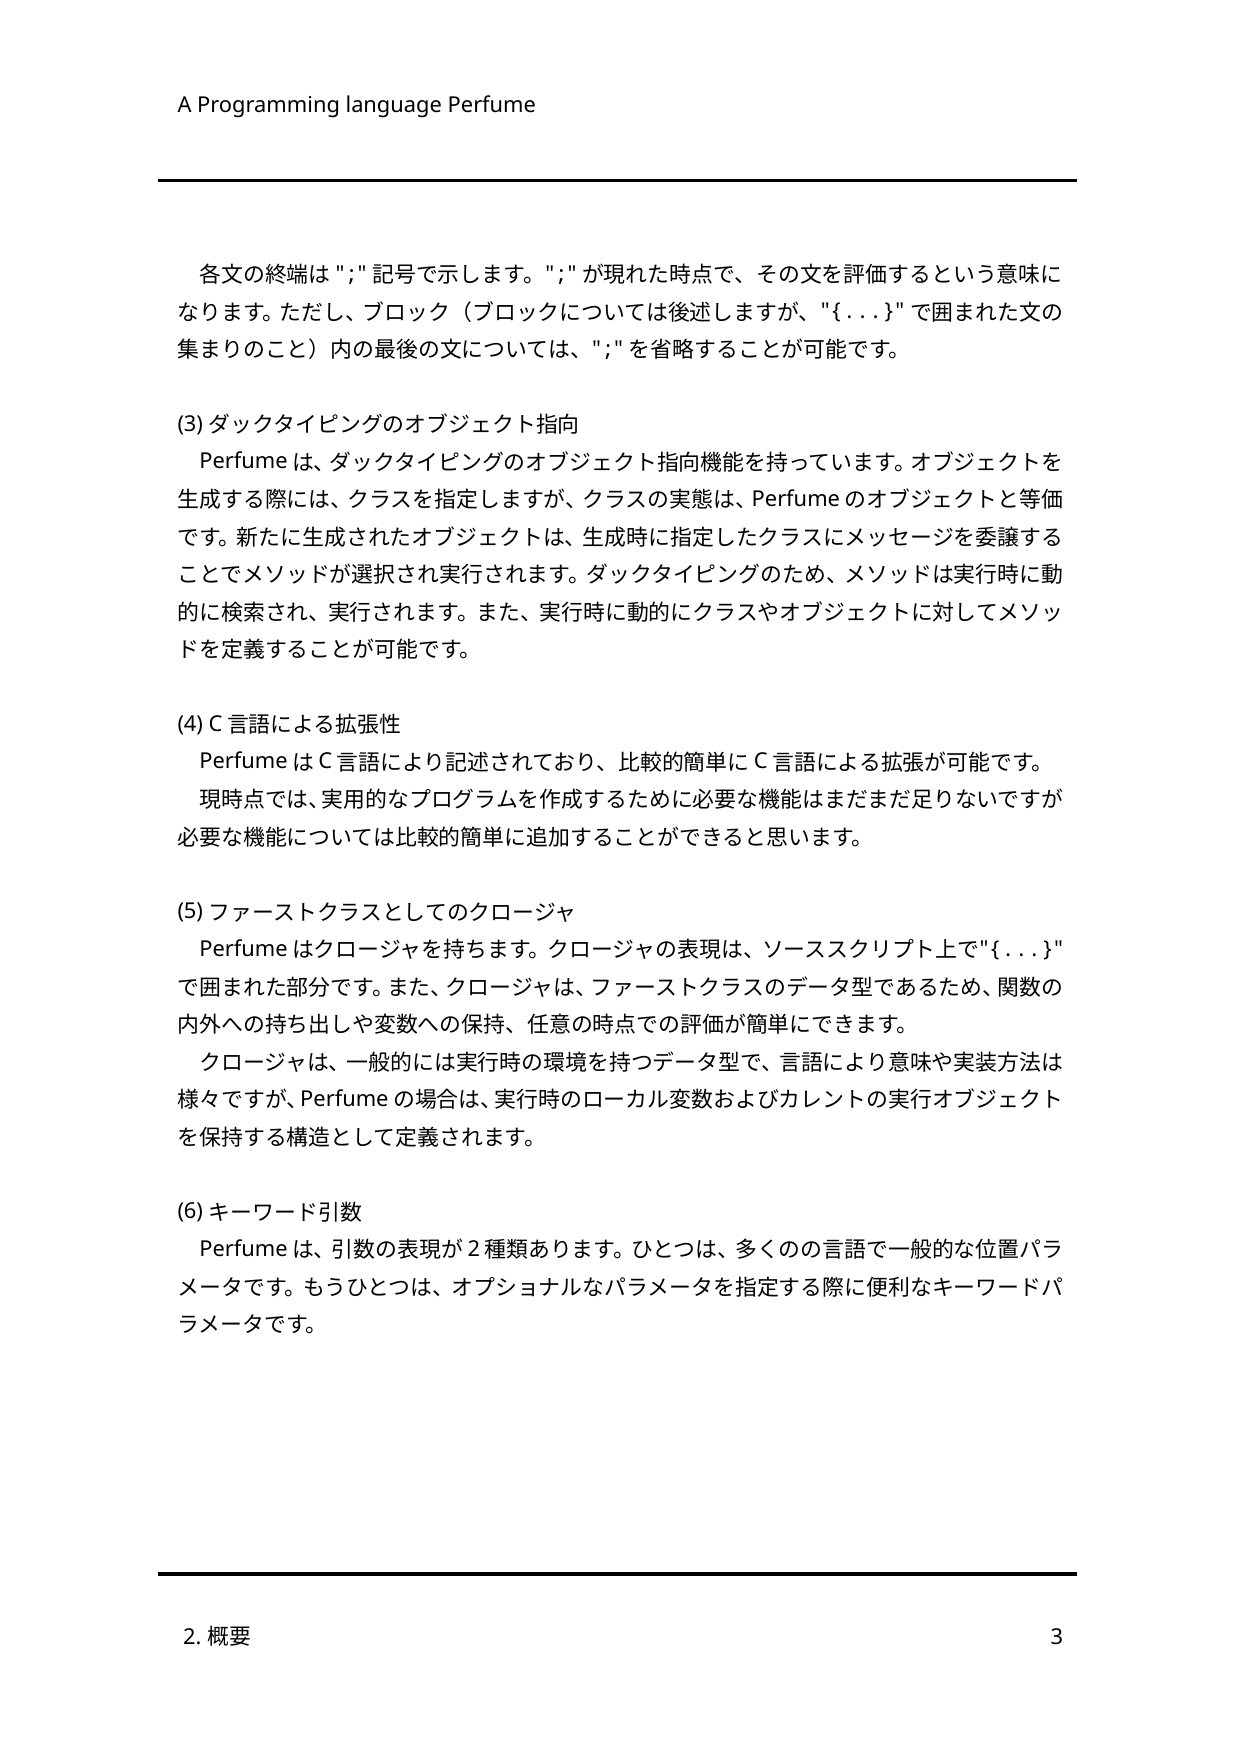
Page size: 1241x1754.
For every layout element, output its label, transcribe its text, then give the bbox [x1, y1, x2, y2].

text Perfumeは、ダックタイピングのオブジェクト指向機能を持っています。オブジェクトを生成する際には、クラスを指定しますが、クラスの実態は、Perfumeのオブジェクトと等価です。新たに生成されたオブジェクトは、生成時に指定したクラスにメッセージを委譲することでメソッドが選択され実行されます。ダックタイピングのため、メソッドは実行時に動的に検索され、実行されます。また、実行時に動的にクラスやオブジェクトに対してメソッドを定義することが可能です。 [177, 442, 1063, 667]
text (5) ファーストクラスとしてのクロージャ [177, 892, 1063, 929]
text 現時点では、実用的なプログラムを作成するために必要な機能はまだまだ足りないですが、必要な機能については比較的簡単に追加することができると思います。 [177, 779, 1063, 854]
text Perfumeは、引数の表現が2種類あります。ひとつは、多くのの言語で一般的な位置パラメータです。もうひとつは、オプショナルなパラメータを指定する際に便利なキーワードパラメータです。 [177, 1229, 1063, 1342]
text (4) C言語による拡張性 [177, 704, 1063, 742]
text 各文の終端は ";" 記号で示します。";" が現れた時点で、その文を評価するという意味になります。ただし、ブロック（ブロックについては後述しますが、 "{...}" で囲まれた文の集まりのこと）内の最後の文については、";" を省略することが可能です。 [177, 254, 1063, 367]
text (3) ダックタイピングのオブジェクト指向 [177, 404, 1063, 442]
text (6) キーワード引数 [177, 1192, 1063, 1229]
text PerfumeはC言語により記述されており、比較的簡単にC言語による拡張が可能です。 [177, 742, 1063, 779]
text Perfumeはクロージャを持ちます。クロージャの表現は、ソーススクリプト上で"{...}"で囲まれた部分です。また、クロージャは、ファーストクラスのデータ型であるため、関数の内外への持ち出しや変数への保持、任意の時点での評価が簡単にできます。 [177, 929, 1063, 1042]
text クロージャは、一般的には実行時の環境を持つデータ型で、言語により意味や実装方法は様々ですが、Perfumeの場合は、実行時のローカル変数およびカレントの実行オブジェクトを保持する構造として定義されます。 [177, 1042, 1063, 1154]
